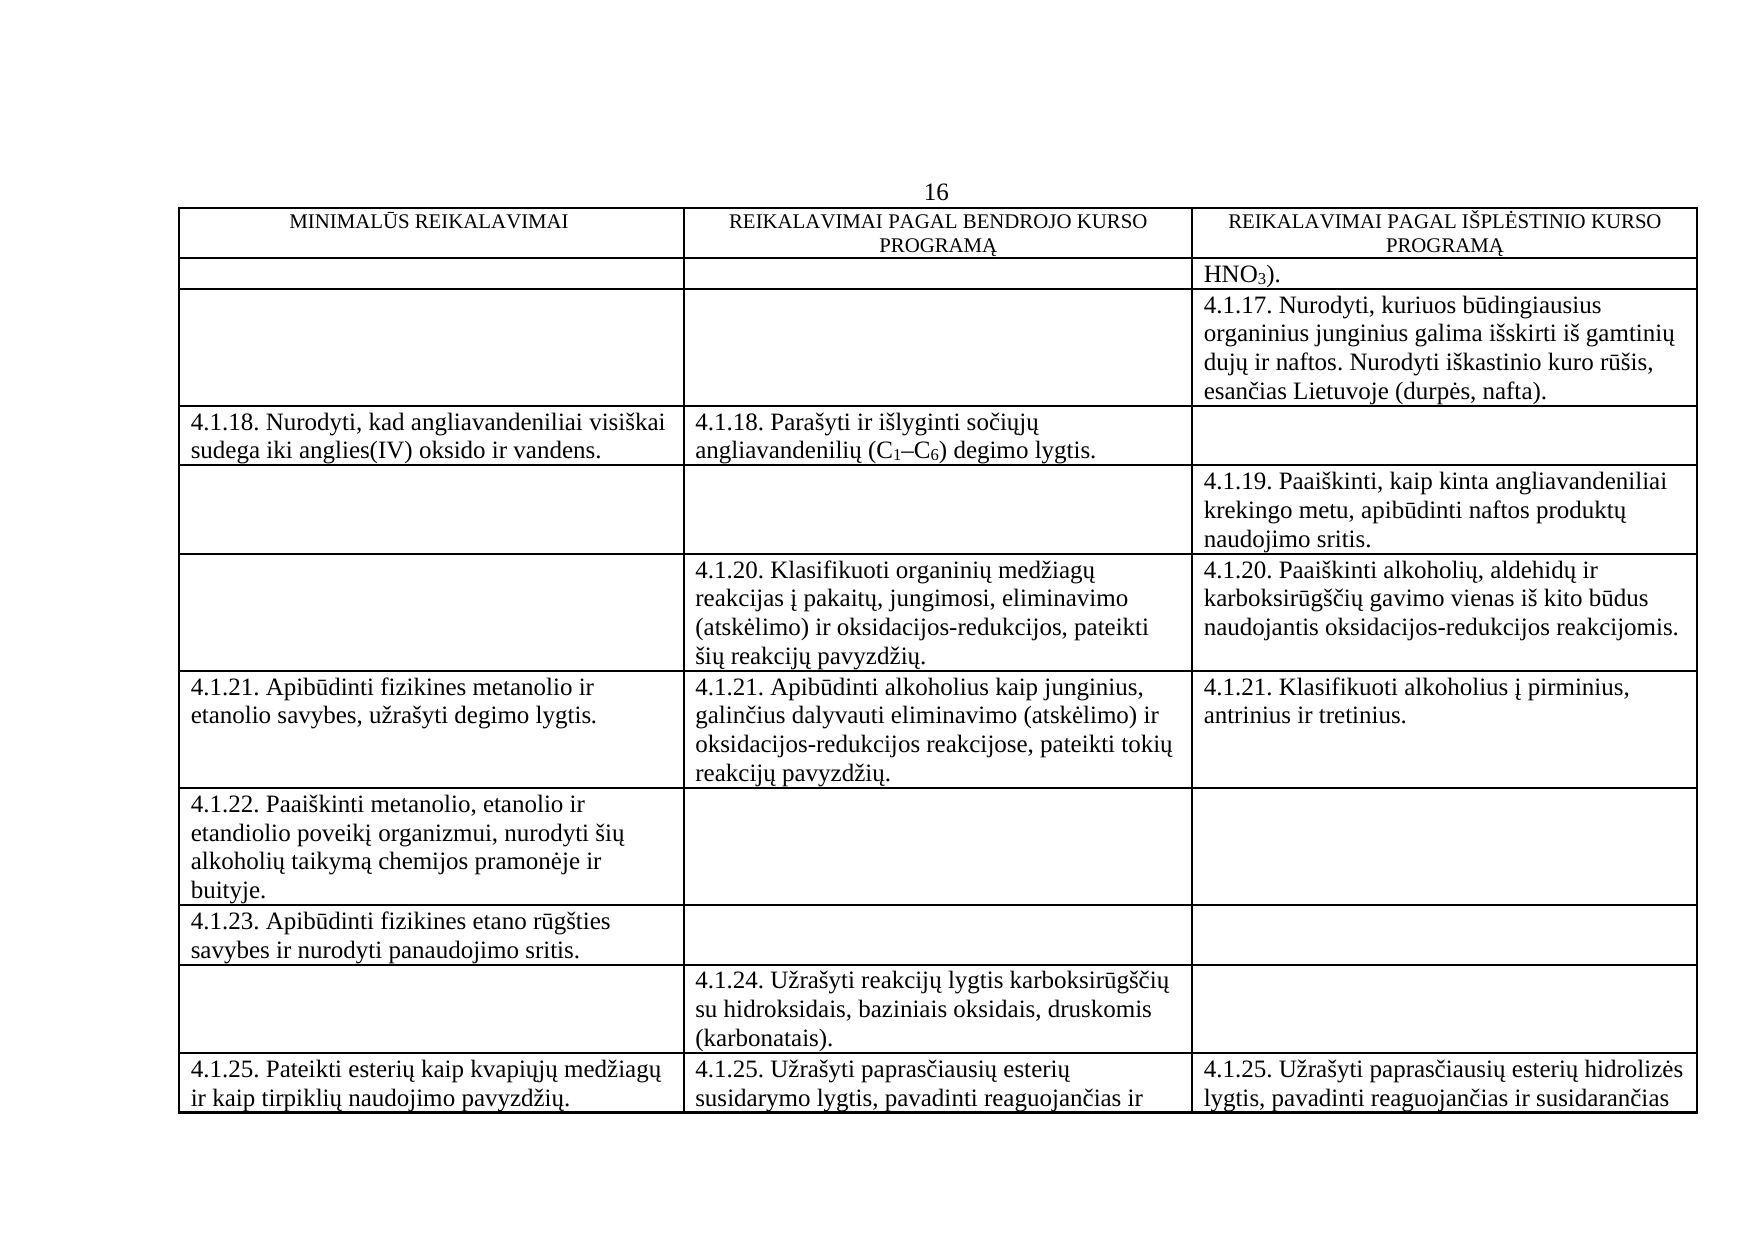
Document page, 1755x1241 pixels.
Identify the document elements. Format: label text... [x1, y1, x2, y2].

table_cell [685, 466, 1191, 553]
table_cell [1193, 906, 1696, 963]
table_cell 4.1.21. Klasifikuoti alkoholius į pirminius, antrinius ir tretinius. [1193, 672, 1696, 787]
table_cell 4.1.25. Užrašyti paprasčiausių esterių susidarymo lygtis, pavadinti reaguojančias ir [685, 1054, 1191, 1111]
table_cell 4.1.23. Apibūdinti fizikines etano rūgšties savybes ir nurodyti panaudojimo sritis. [180, 906, 683, 963]
table_cell 4.1.21. Apibūdinti alkoholius kaip junginius, galinčius dalyvauti eliminavimo (atskėlimo) ir oksidacijos-redukcijos reakcijose, pateikti tokių reakcijų pavyzdžių. [685, 672, 1191, 787]
table_cell 4.1.20. Klasifikuoti organinių medžiagų reakcijas į pakaitų, jungimosi, eliminavimo (atskėlimo) ir oksidacijos-redukcijos, pateikti šių reakcijų pavyzdžių. [685, 555, 1191, 670]
table_cell 4.1.18. Parašyti ir išlyginti sočiųjų angliavandenilių (C1–C6) degimo lygtis. [685, 407, 1191, 464]
table_cell [685, 290, 1191, 405]
table_cell [180, 466, 683, 553]
table_cell [1193, 789, 1696, 904]
table_cell [1193, 407, 1696, 464]
table_header REIKALAVIMAI PAGAL BENDROJO KURSO PROGRAMĄ [685, 209, 1191, 257]
table_cell [685, 906, 1191, 963]
table_cell [180, 555, 683, 670]
table_cell 4.1.25. Pateikti esterių kaip kvapiųjų medžiagų ir kaip tirpiklių naudojimo pavyzdžių. [180, 1054, 683, 1111]
table_cell 4.1.19. Paaiškinti, kaip kinta angliavandeniliai krekingo metu, apibūdinti naftos produktų naudojimo sritis. [1193, 466, 1696, 553]
table_cell [180, 966, 683, 1052]
table_cell 4.1.20. Paaiškinti alkoholių, aldehidų ir karboksirūgščių gavimo vienas iš kito būdus naudojantis oksidacijos-redukcijos reakcijomis. [1193, 555, 1696, 670]
table_cell HNO3). [1193, 259, 1696, 288]
table_cell 4.1.24. Užrašyti reakcijų lygtis karboksirūgščių su hidroksidais, baziniais oksidais, druskomis (karbonatais). [685, 966, 1191, 1052]
table_cell 4.1.22. Paaiškinti metanolio, etanolio ir etandiolio poveikį organizmui, nurodyti šių alkoholių taikymą chemijos pramonėje ir buityje. [180, 789, 683, 904]
table_cell 4.1.21. Apibūdinti fizikines metanolio ir etanolio savybes, užrašyti degimo lygtis. [180, 672, 683, 787]
table_cell [685, 259, 1191, 288]
table_cell 4.1.17. Nurodyti, kuriuos būdingiausius organinius junginius galima išskirti iš gamtinių dujų ir naftos. Nurodyti iškastinio kuro rūšis, esančias Lietuvoje (durpės, nafta). [1193, 290, 1696, 405]
table_cell 4.1.25. Užrašyti paprasčiausių esterių hidrolizės lygtis, pavadinti reaguojančias ir susidarančias [1193, 1054, 1696, 1111]
table_header MINIMALŪS REIKALAVIMAI [180, 209, 683, 257]
table_cell [180, 259, 683, 288]
table_header REIKALAVIMAI PAGAL IŠPLĖSTINIO KURSO PROGRAMĄ [1193, 209, 1696, 257]
table_cell [685, 789, 1191, 904]
table_cell 4.1.18. Nurodyti, kad angliavandeniliai visiškai sudega iki anglies(IV) oksido ir vandens. [180, 407, 683, 464]
table_cell [1193, 966, 1696, 1052]
table_cell [180, 290, 683, 405]
